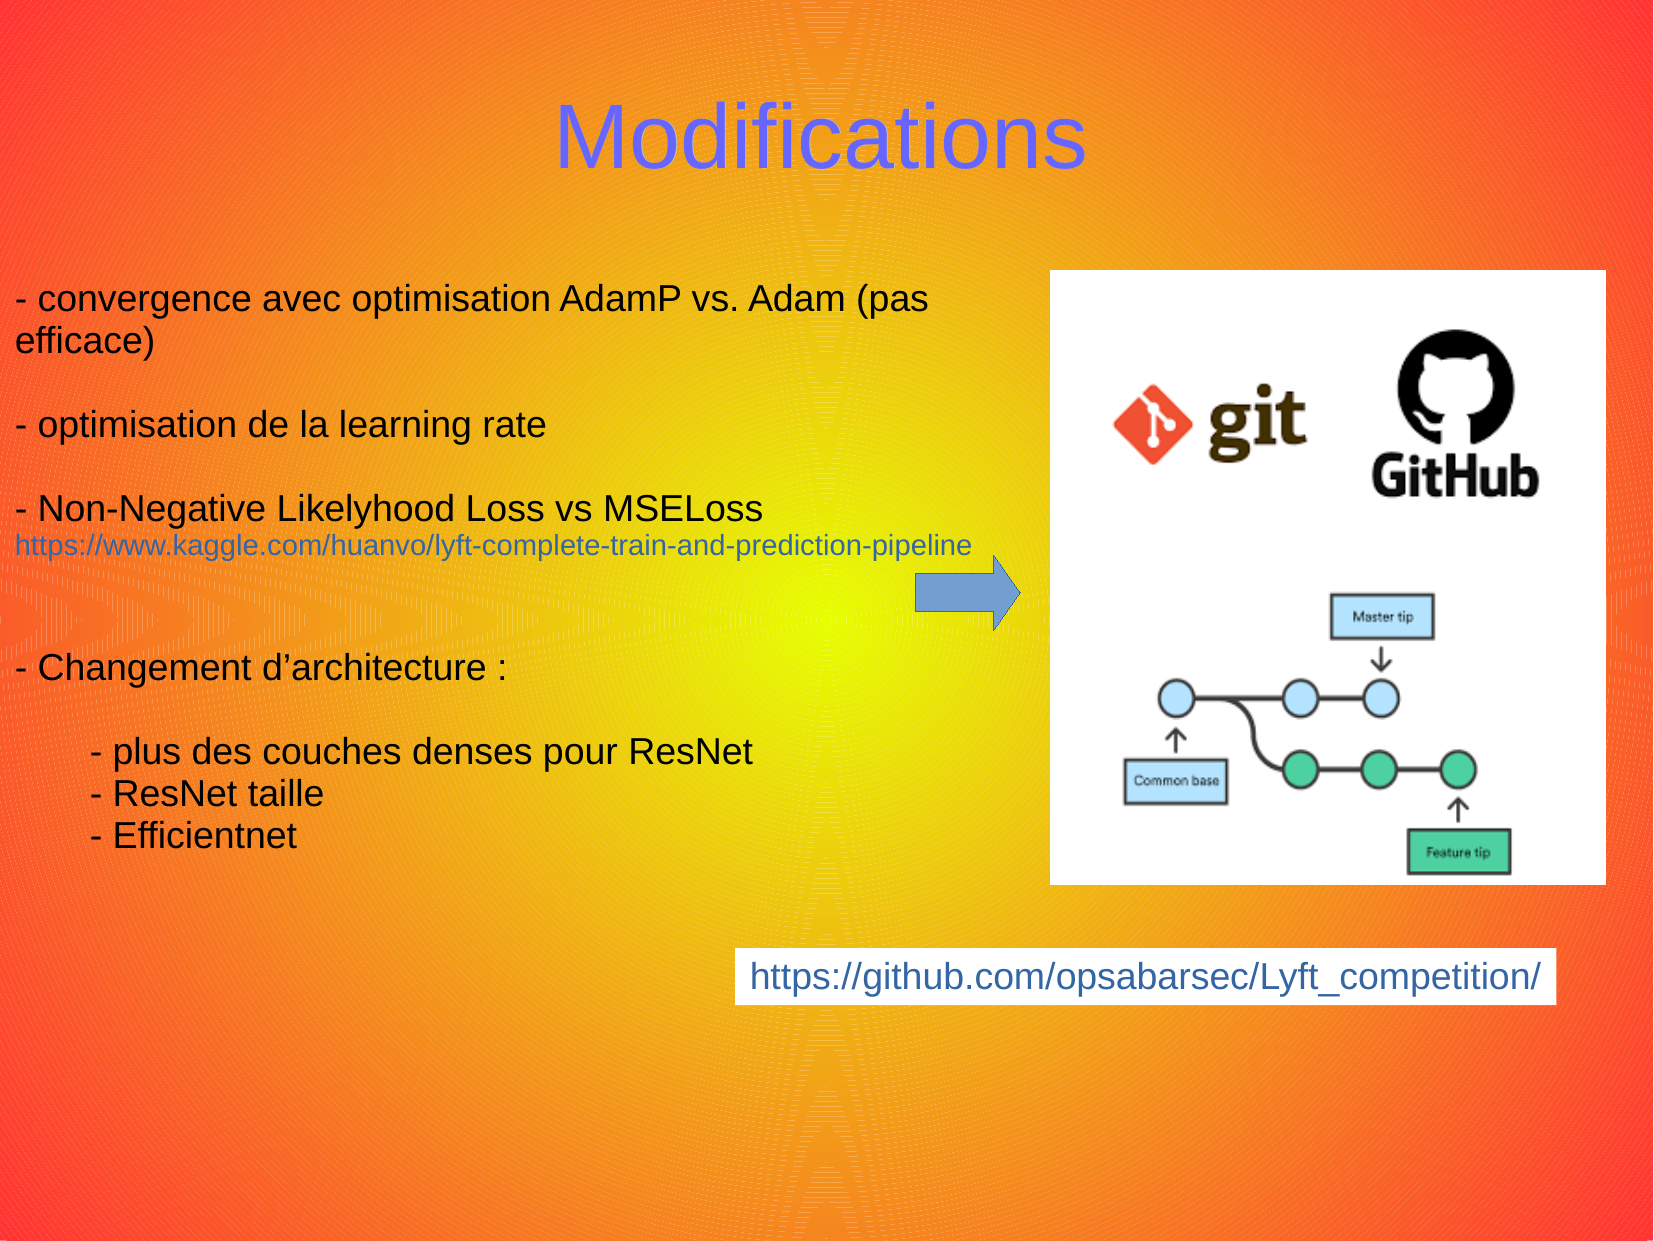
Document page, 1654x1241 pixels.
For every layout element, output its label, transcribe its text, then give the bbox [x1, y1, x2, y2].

text_box [915, 555, 1021, 631]
text_box - convergence avec optimisation AdamP vs. Adam (pas efficace) - optimisation de la learning rate - Non-Negative Likelyhood Loss vs MSELoss https://www.kaggle.com/huanvo/lyft-complete-train-and-prediction-pipeline - Changement d’architecture : - plus des couches denses pour ResNet - ResNet taille - Efficientnet [0, 270, 1051, 906]
title Modifications [90, 33, 1578, 241]
picture [1050, 270, 1606, 886]
text_box https://github.com/opsabarsec/Lyft_competition/ [735, 948, 1557, 1006]
